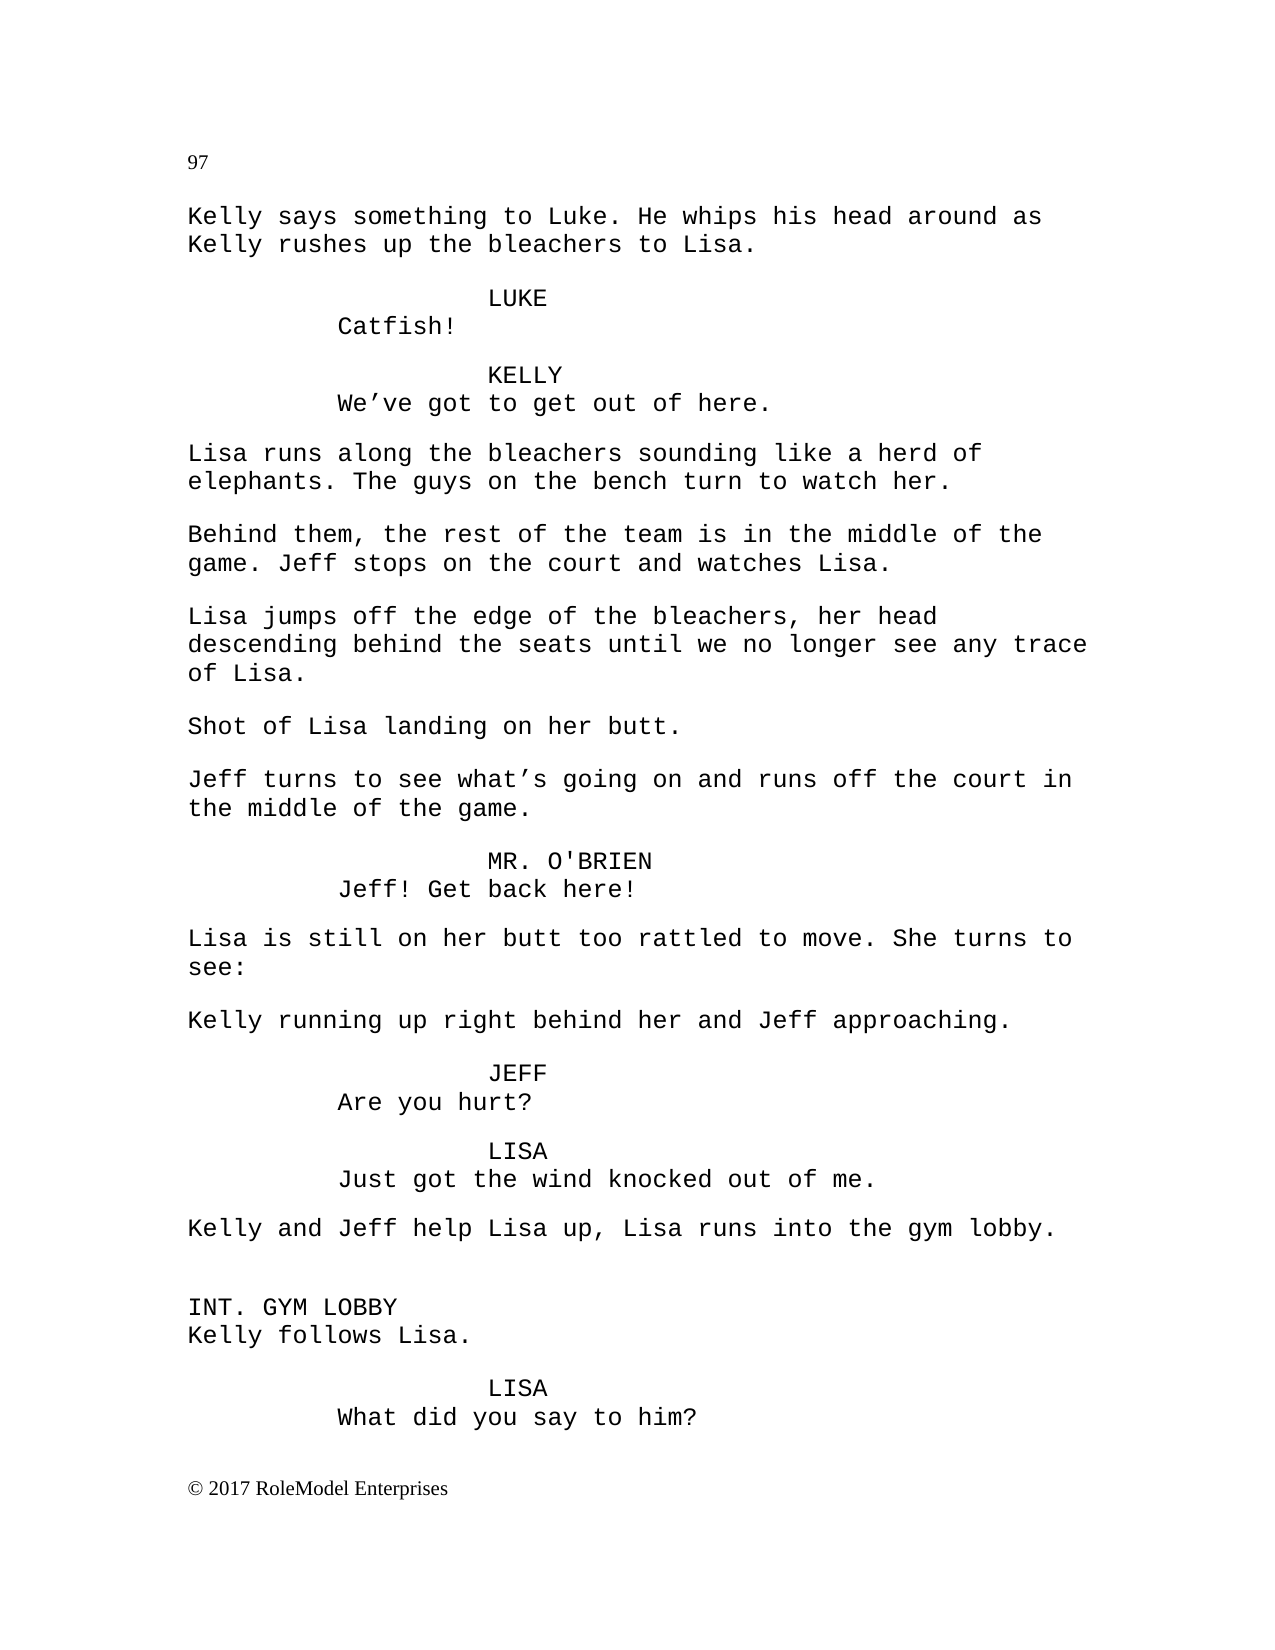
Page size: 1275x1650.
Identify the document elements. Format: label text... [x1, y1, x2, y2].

text Catfish! [337, 313, 937, 342]
text LUKE [187, 285, 1087, 313]
text Lisa jumps off the edge of the bleachers, her head descending behind the seats until we no longer see any trace of Lisa. [187, 603, 1087, 688]
text Are you hurt? [337, 1089, 937, 1118]
text JEFF [187, 1061, 1087, 1089]
text Lisa runs along the bleachers sounding like a herd of elephants. The guys on the bench turn to watch her. [187, 440, 1087, 497]
text LISA [187, 1376, 1087, 1404]
text We’ve got to get out of here. [337, 391, 937, 419]
text Lisa is still on her butt too rattled to move. She turns to see: [187, 926, 1087, 983]
text Behind them, the rest of the team is in the middle of the game. Jeff stops on the court and watches Lisa. [187, 522, 1087, 578]
text Kelly running up right behind her and Jeff approaching. [187, 1008, 1087, 1036]
text Kelly says something to Luke. He whips his head around as Kelly rushes up the bleachers to Lisa. [187, 203, 1087, 260]
text MR. O'BRIEN [187, 848, 1087, 877]
subtitle INT. GYM LOBBY [187, 1294, 1087, 1323]
text LISA [187, 1138, 1087, 1167]
text Kelly and Jeff help Lisa up, Lisa runs into the gym lobby. [187, 1216, 1087, 1244]
text Jeff turns to see what’s going on and runs off the court in the middle of the game. [187, 767, 1087, 823]
text What did you say to him? [337, 1404, 937, 1433]
text KELLY [187, 363, 1087, 391]
text Kelly follows Lisa. [187, 1323, 1087, 1351]
text Just got the wind knocked out of me. [337, 1167, 937, 1195]
text Shot of Lisa landing on her butt. [187, 713, 1087, 742]
text Jeff! Get back here! [337, 877, 937, 905]
